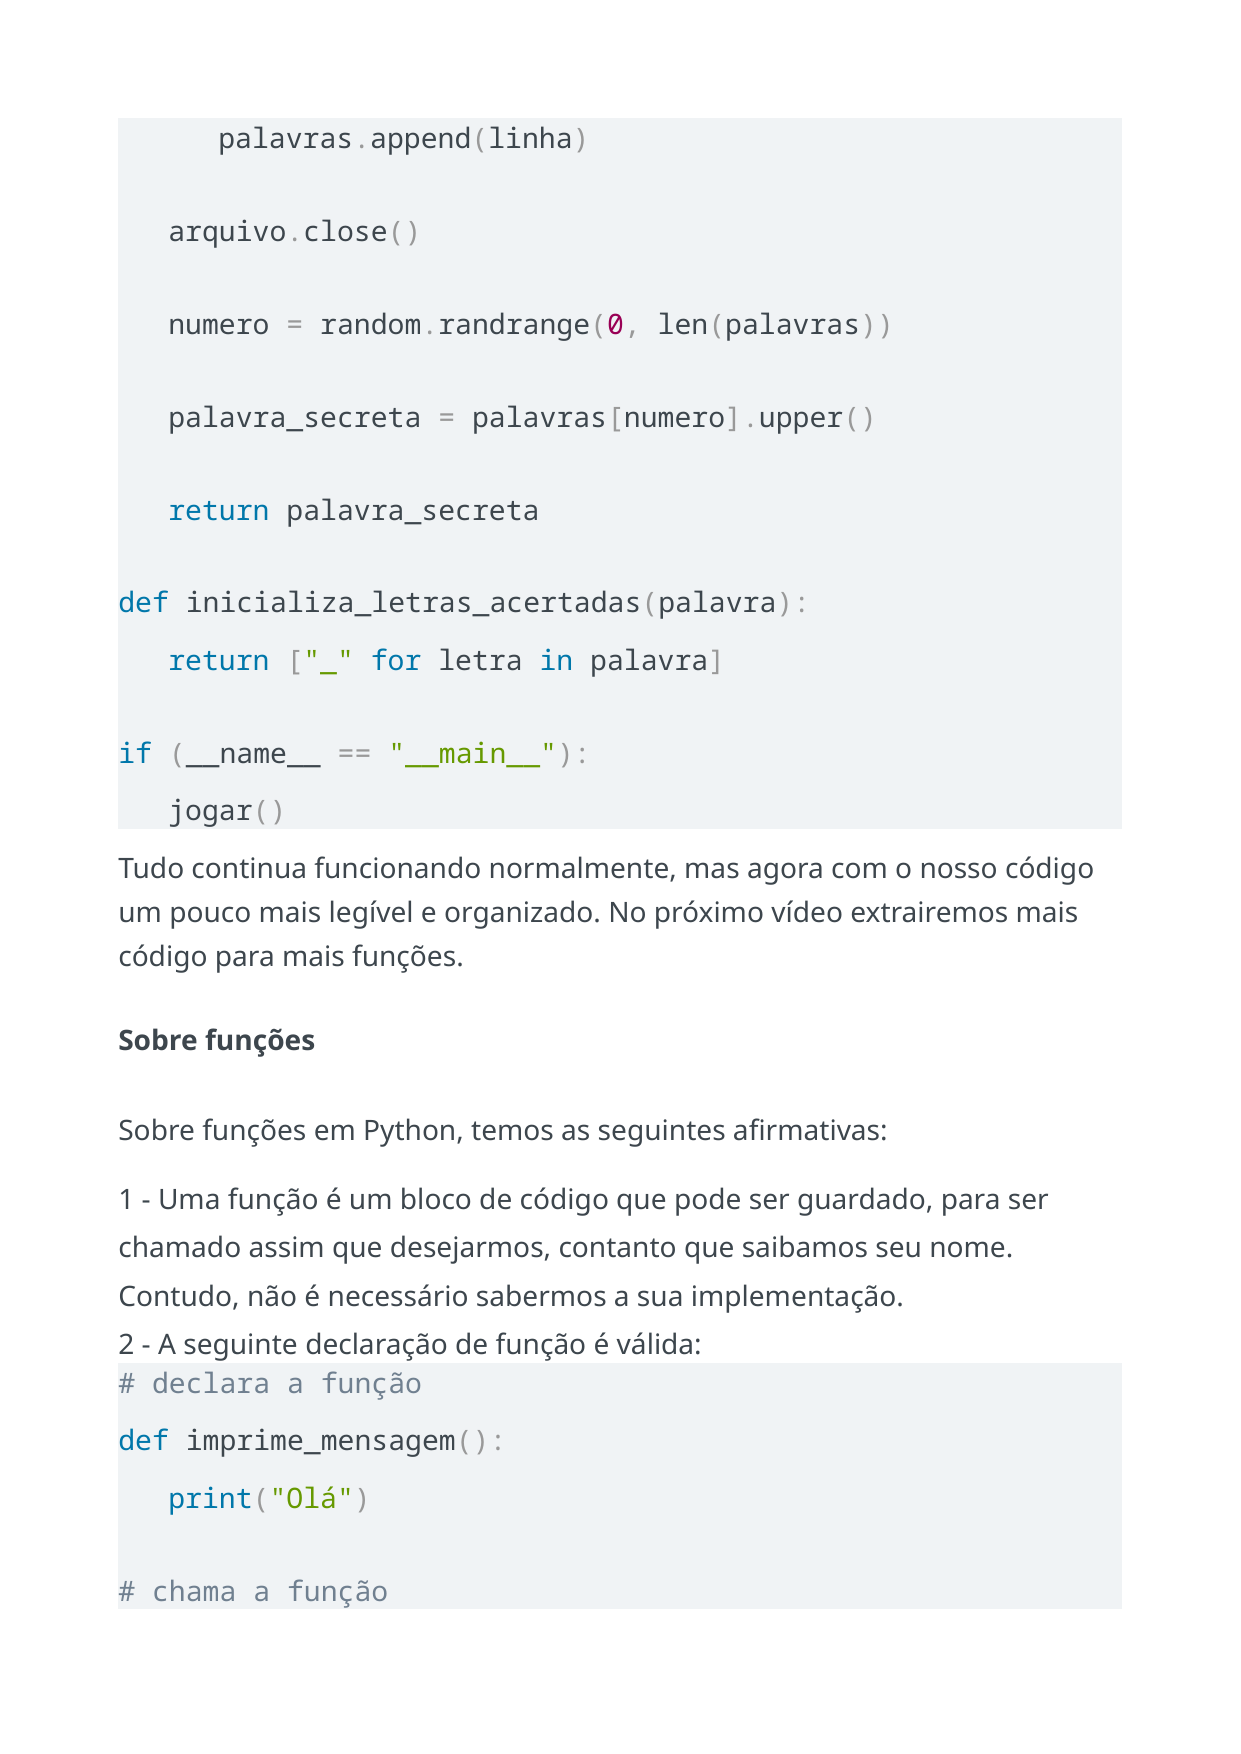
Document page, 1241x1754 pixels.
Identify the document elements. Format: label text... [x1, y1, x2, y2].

text numero = random.randrange(0, len(palavras)) [118, 304, 1122, 342]
text def imprime_mensagem(): [118, 1420, 1122, 1459]
text palavra_secreta = palavras[numero].upper() [118, 397, 1122, 435]
text jogar() [118, 791, 1122, 829]
text arquivo.close() [118, 211, 1122, 249]
text 2 - A seguinte declaração de função é válida: [118, 1314, 1122, 1363]
text # chama a função [118, 1571, 1122, 1609]
text Tudo continua funcionando normalmente, mas agora com o nosso código um pouco mais legível e organizado. No próximo vídeo extrairemos mais código para mais funções. [118, 848, 1122, 974]
text # declara a função [118, 1363, 1122, 1401]
text print("Olá") [118, 1478, 1122, 1516]
text if (__name__ == "__main__"): [118, 733, 1122, 771]
text def inicializa_letras_acertadas(palavra): [118, 583, 1122, 621]
text return ["_" for letra in palavra] [118, 640, 1122, 678]
subtitle Sobre funções [118, 1020, 1122, 1058]
text return palavra_secreta [118, 490, 1122, 528]
text Sobre funções em Python, temos as seguintes afirmativas: [118, 1071, 1122, 1149]
text palavras.append(linha) [118, 118, 1122, 156]
text 1 - Uma função é um bloco de código que pode ser guardado, para ser chamado assim que desejarmos, contanto que saibamos seu nome. Contudo, não é necessário sabermos a sua implementação. [118, 1169, 1122, 1314]
